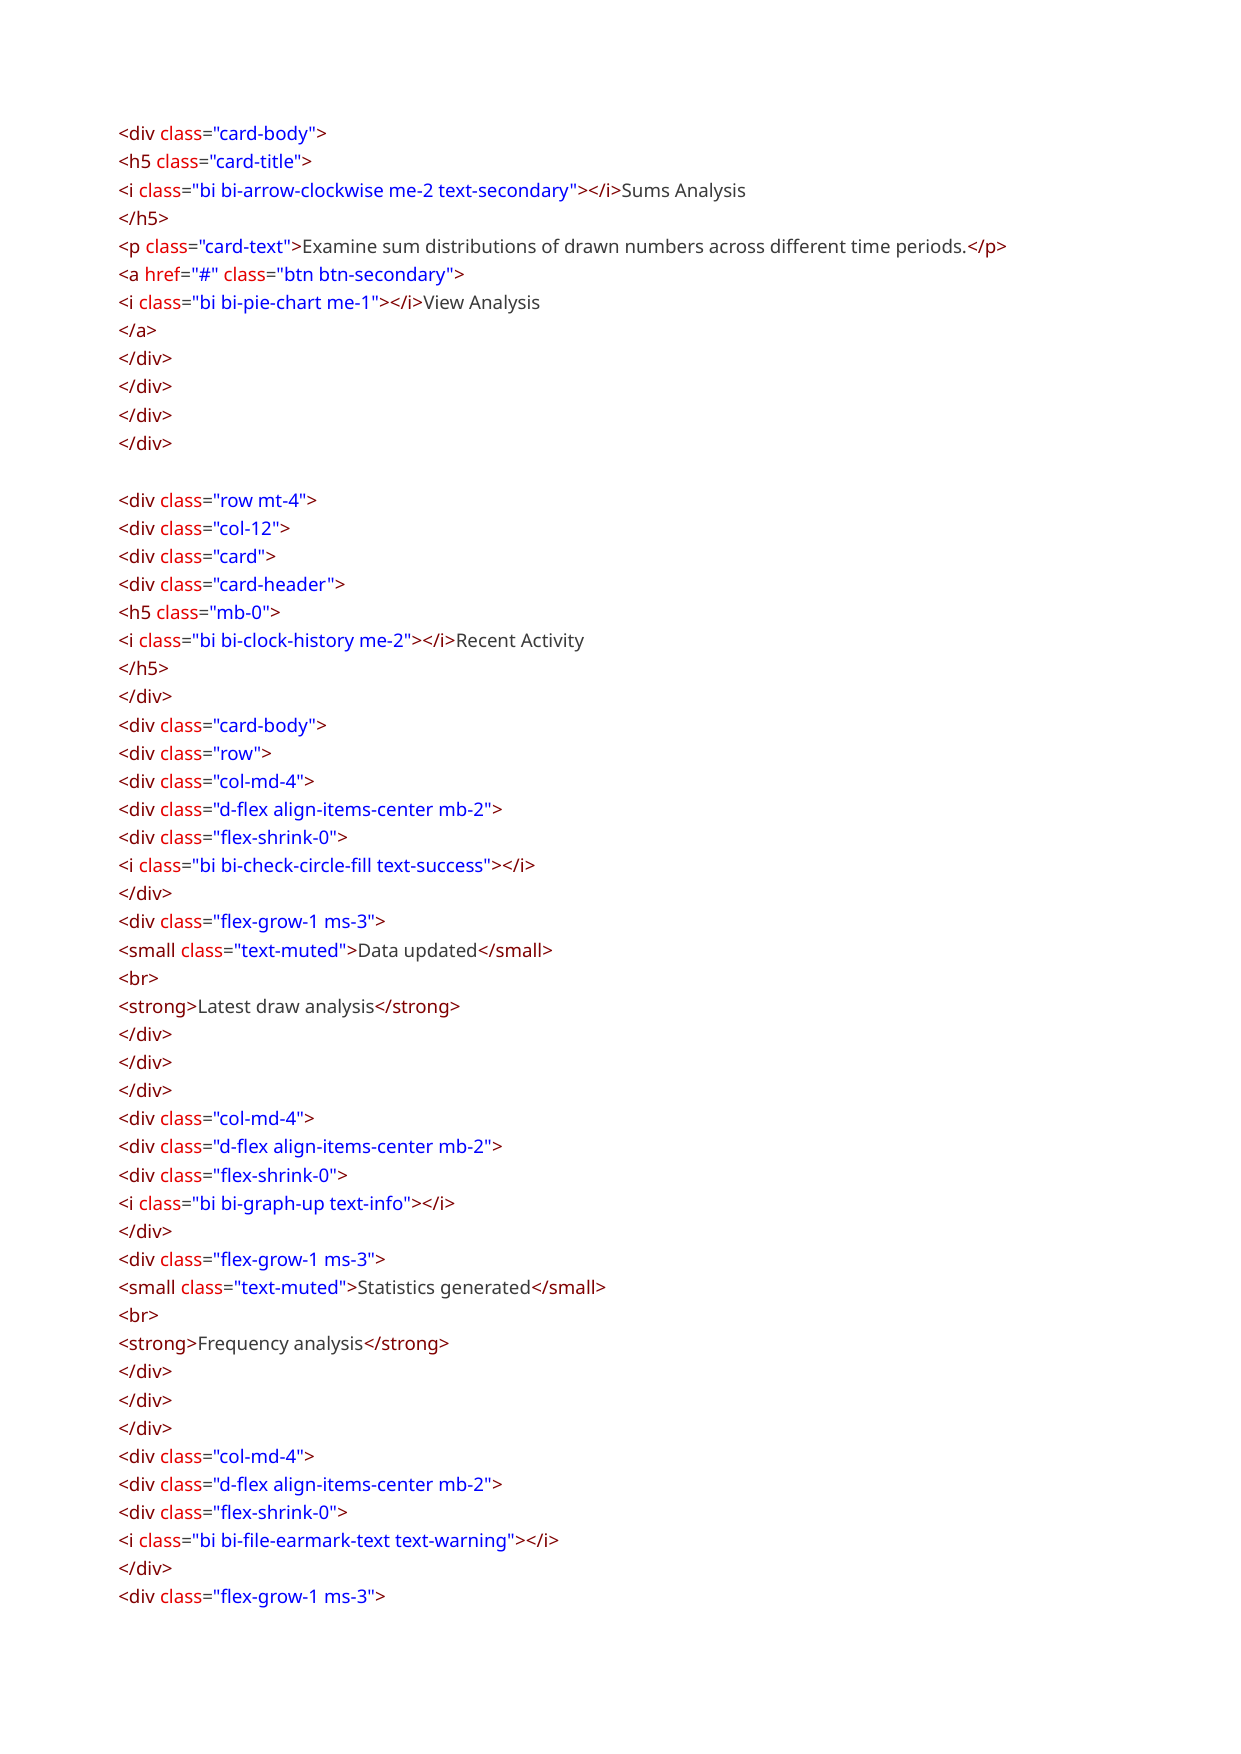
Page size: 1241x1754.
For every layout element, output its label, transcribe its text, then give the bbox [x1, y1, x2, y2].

text </a> [118, 315, 1122, 343]
text </div> [118, 1553, 1122, 1581]
text <div class="row mt-4"> [118, 484, 1122, 512]
text <div class="flex-shrink-0"> [118, 1497, 1122, 1525]
text <div class="col-md-4"> [118, 1103, 1122, 1131]
text <div class="card-body"> [118, 709, 1122, 737]
text <div class="flex-shrink-0"> [118, 1159, 1122, 1187]
text </h5> [118, 653, 1122, 681]
text </div> [118, 343, 1122, 371]
text </div> [118, 371, 1122, 399]
text <br> [118, 962, 1122, 991]
text <strong>Frequency analysis</strong> [118, 1328, 1122, 1356]
text <div class="d-flex align-items-center mb-2"> [118, 1131, 1122, 1159]
text <h5 class="card-title"> [118, 146, 1122, 174]
text <i class="bi bi-clock-history me-2"></i>Recent Activity [118, 625, 1122, 653]
text </div> [118, 1384, 1122, 1412]
text </div> [118, 1075, 1122, 1103]
text </div> [118, 427, 1122, 456]
text </div> [118, 1412, 1122, 1441]
text <small class="text-muted">Data updated</small> [118, 934, 1122, 962]
text <div class="d-flex align-items-center mb-2"> [118, 794, 1122, 822]
text <div class="flex-grow-1 ms-3"> [118, 1581, 1122, 1609]
text <i class="bi bi-pie-chart me-1"></i>View Analysis [118, 287, 1122, 315]
text </div> [118, 1019, 1122, 1047]
text </div> [118, 1356, 1122, 1384]
text <a href="#" class="btn btn-secondary"> [118, 259, 1122, 287]
text <div class="col-md-4"> [118, 1441, 1122, 1469]
text <div class="flex-grow-1 ms-3"> [118, 1244, 1122, 1272]
text <strong>Latest draw analysis</strong> [118, 991, 1122, 1019]
text <div class="row"> [118, 737, 1122, 766]
text <i class="bi bi-file-earmark-text text-warning"></i> [118, 1525, 1122, 1553]
text <p class="card-text">Examine sum distributions of drawn numbers across different time periods.</p> [118, 231, 1122, 259]
text <div class="col-md-4"> [118, 766, 1122, 794]
text <div class="d-flex align-items-center mb-2"> [118, 1469, 1122, 1497]
text </div> [118, 1216, 1122, 1244]
text <div class="card"> [118, 541, 1122, 569]
text <div class="col-12"> [118, 512, 1122, 541]
text </div> [118, 681, 1122, 709]
text </div> [118, 878, 1122, 906]
text <div class="flex-shrink-0"> [118, 822, 1122, 850]
text <h5 class="mb-0"> [118, 597, 1122, 625]
text <i class="bi bi-check-circle-fill text-success"></i> [118, 850, 1122, 878]
text <br> [118, 1300, 1122, 1328]
text <div class="card-header"> [118, 569, 1122, 597]
text <div class="card-body"> [118, 118, 1122, 146]
text <i class="bi bi-graph-up text-info"></i> [118, 1187, 1122, 1216]
text </h5> [118, 202, 1122, 231]
text </div> [118, 1047, 1122, 1075]
text <small class="text-muted">Statistics generated</small> [118, 1272, 1122, 1300]
text <i class="bi bi-arrow-clockwise me-2 text-secondary"></i>Sums Analysis [118, 174, 1122, 202]
text </div> [118, 399, 1122, 427]
text <div class="flex-grow-1 ms-3"> [118, 906, 1122, 934]
